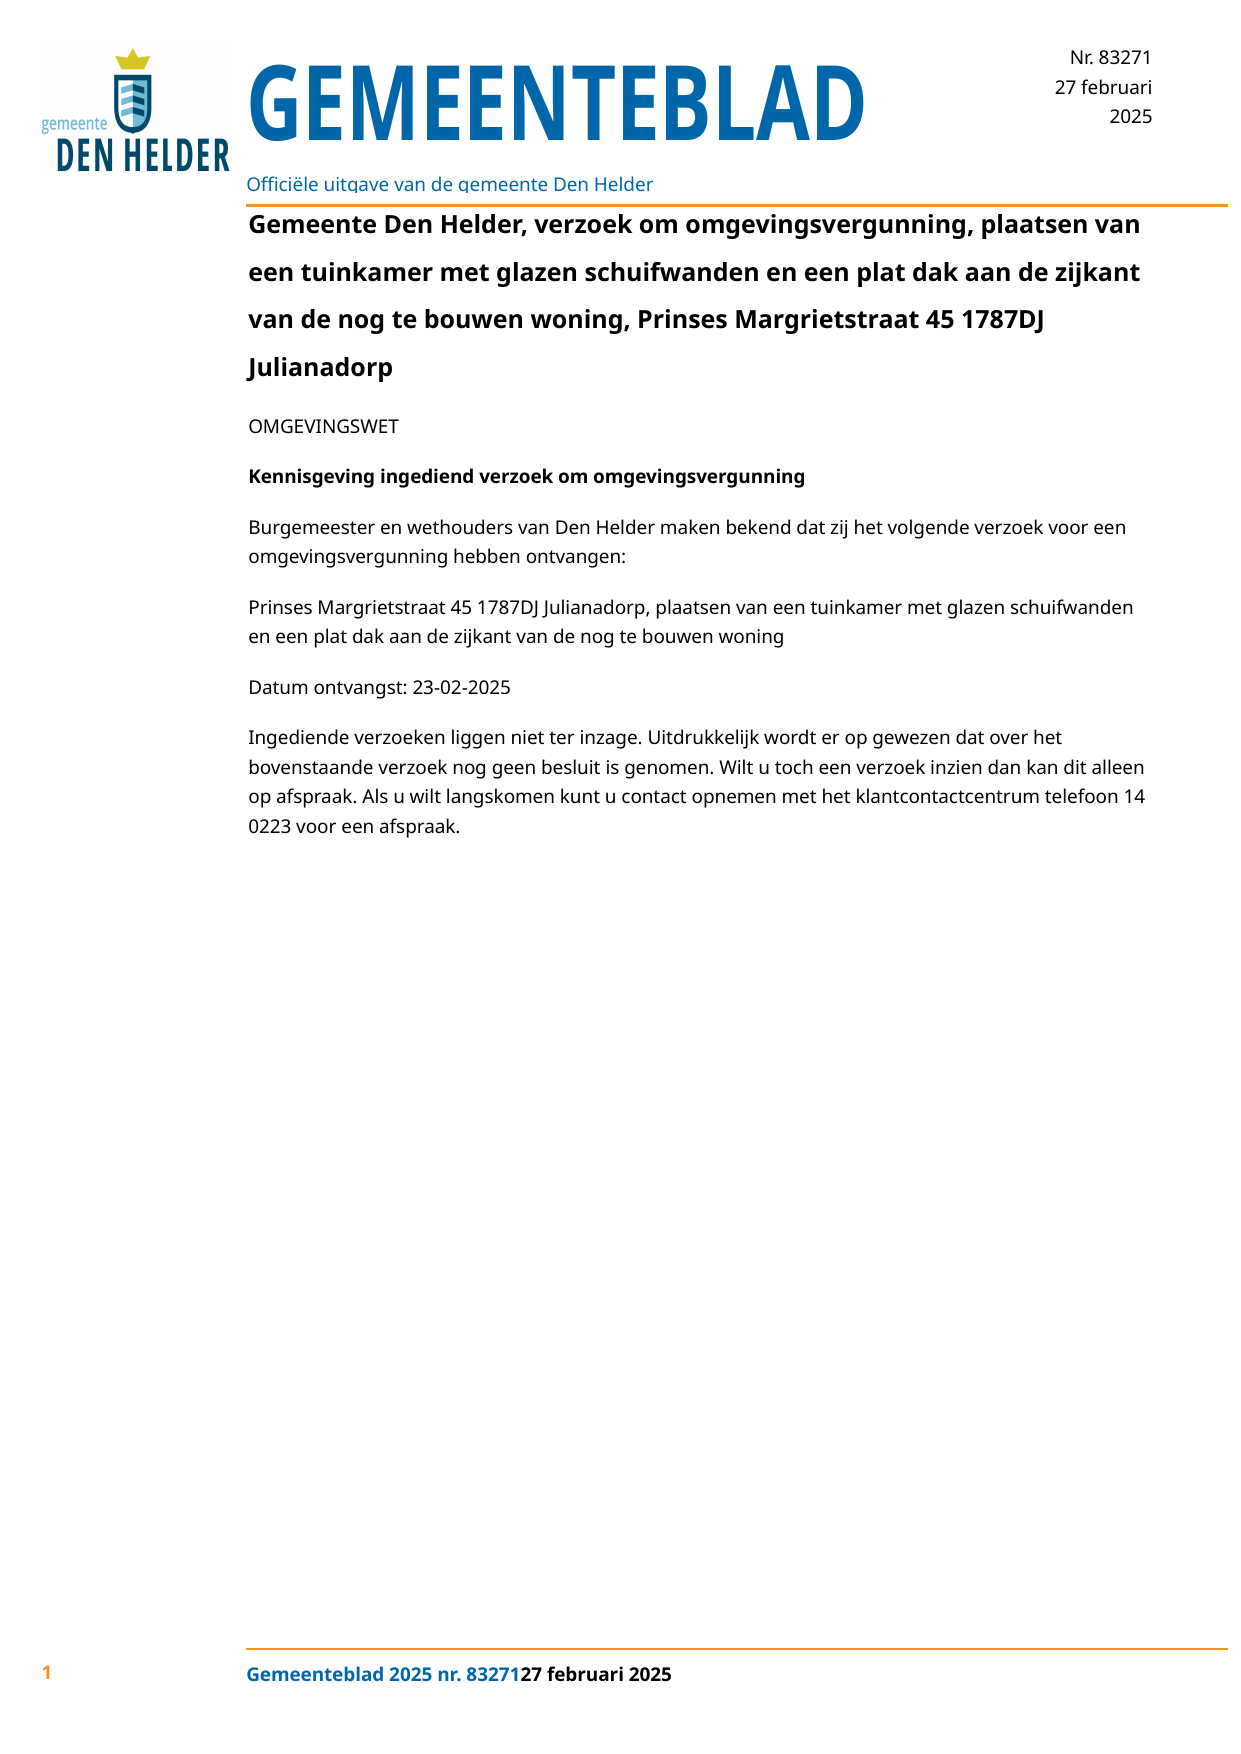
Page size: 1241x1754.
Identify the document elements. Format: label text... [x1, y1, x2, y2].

text Burgemeester en wethouders van Den Helder maken bekend dat zij het volgende verzoek voor een omgevingsvergunning hebben ontvangen: [248, 514, 1152, 569]
picture [63, 144, 68, 165]
text Gemeente Den Helder, verzoek om omgevingsvergunning, plaatsen van een tuinkamer met glazen schuifwanden en een plat dak aan de zijkant van de nog te bouwen woning, Prinses Margrietstraat 45 1787DJ Julianadorp [248, 207, 1152, 384]
text Kennisgeving ingediend verzoek om omgevingsvergunning [248, 463, 1152, 489]
text OMGEVINGSWET [248, 413, 1152, 439]
picture [220, 160, 224, 172]
text Ingediende verzoeken liggen niet ter inzage. Uitdrukkelijk wordt er op gewezen dat over het bovenstaande verzoek nog geen besluit is genomen. Wilt u toch een verzoek inzien dan kan dit alleen op afspraak. Als u wilt langskomen kunt u contact opnemen met het klantcontactcentrum telefoon 14 0223 voor een afspraak. [248, 724, 1152, 839]
picture [100, 154, 106, 172]
text Datum ontvangst: 23-02-2025 [248, 674, 1152, 700]
text Prinses Margrietstraat 45 1787DJ Julianadorp, plaatsen van een tuinkamer met glazen schuifwanden en een plat dak aan de zijkant van de nog te bouwen woning [248, 594, 1152, 649]
picture [41, 47, 231, 172]
picture [182, 144, 187, 165]
picture [130, 157, 135, 172]
